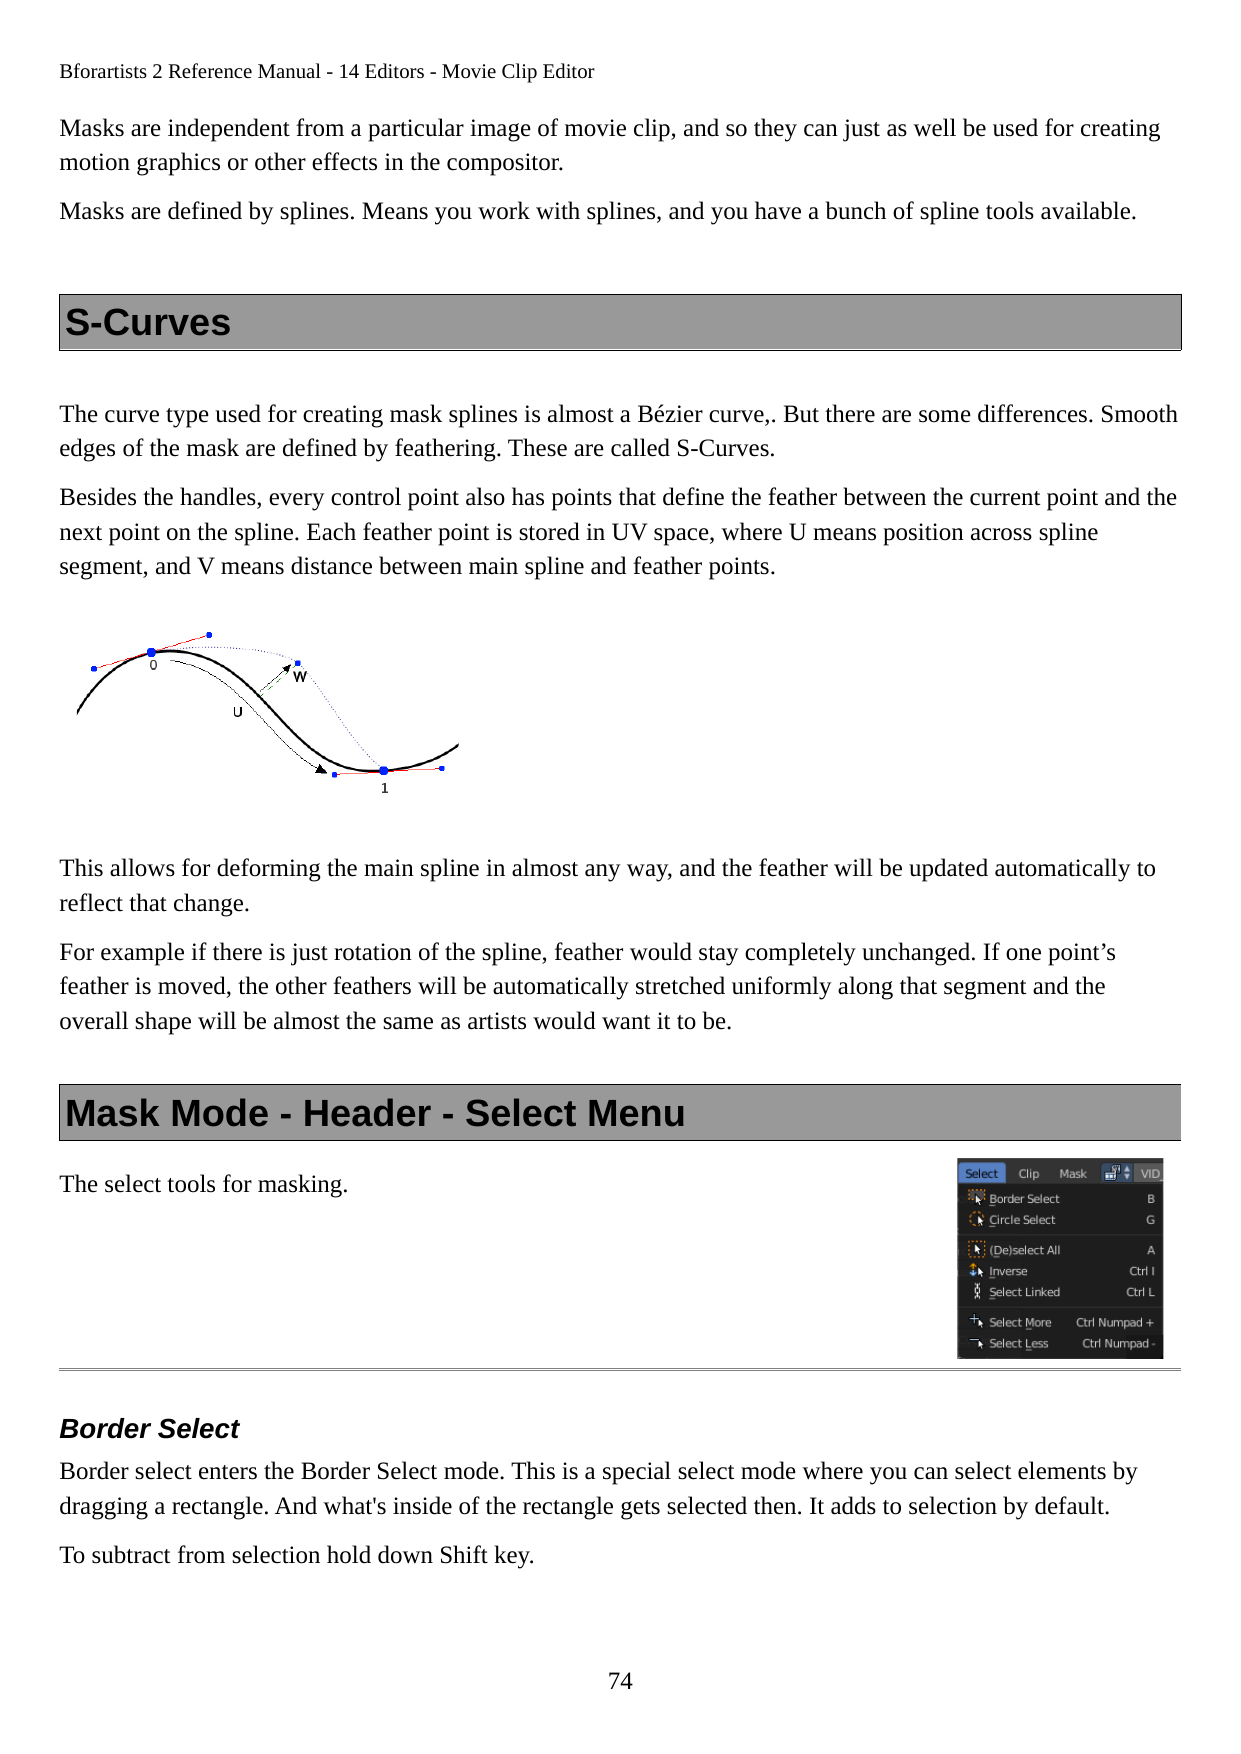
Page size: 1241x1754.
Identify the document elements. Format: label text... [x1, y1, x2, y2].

table_header Mask Mode - Header - Select Menu [60, 1085, 1181, 1140]
table_header S-Curves [60, 295, 1181, 349]
text Masks are defined by splines. Means you work with splines, and you have a bunch of spline tools available. [59, 196, 1181, 225]
text Besides the handles, every control point also has points that define the feather between the current point and the next point on the spline. Each feather point is stored in UV space, where U means position across spline segment, and V means distance between main spline and feather points. [59, 482, 1181, 580]
subtitle Border Select [59, 1412, 1181, 1444]
text The curve type used for creating mask splines is almost a Bézier curve,. But there are some differences. Smooth edges of the mask are defined by feathering. These are called S-Curves. [59, 399, 1181, 462]
text For example if there is just rotation of the spline, feather would stay completely unchanged. If one point’s feather is moved, the other feathers will be automatically stretched uniformly along that segment and the overall shape will be almost the same as artists would want it to be. [59, 937, 1181, 1034]
text The select tools for masking. [59, 1169, 957, 1198]
text This allows for deforming the main spline in almost any way, and the feather will be updated automatically to reflect that change. [59, 853, 1181, 917]
picture [76, 617, 459, 810]
text Masks are independent from a particular image of movie clip, and so they can just as well be used for creating motion graphics or other effects in the compositor. [59, 113, 1181, 176]
text Border select enters the Border Select mode. This is a special select mode where you can select elements by dragging a rectangle. And what's inside of the rectangle gets selected then. It adds to selection by default. [59, 1456, 1181, 1519]
picture [957, 1158, 1164, 1359]
text To subtract from selection hold down Shift key. [59, 1540, 1181, 1569]
